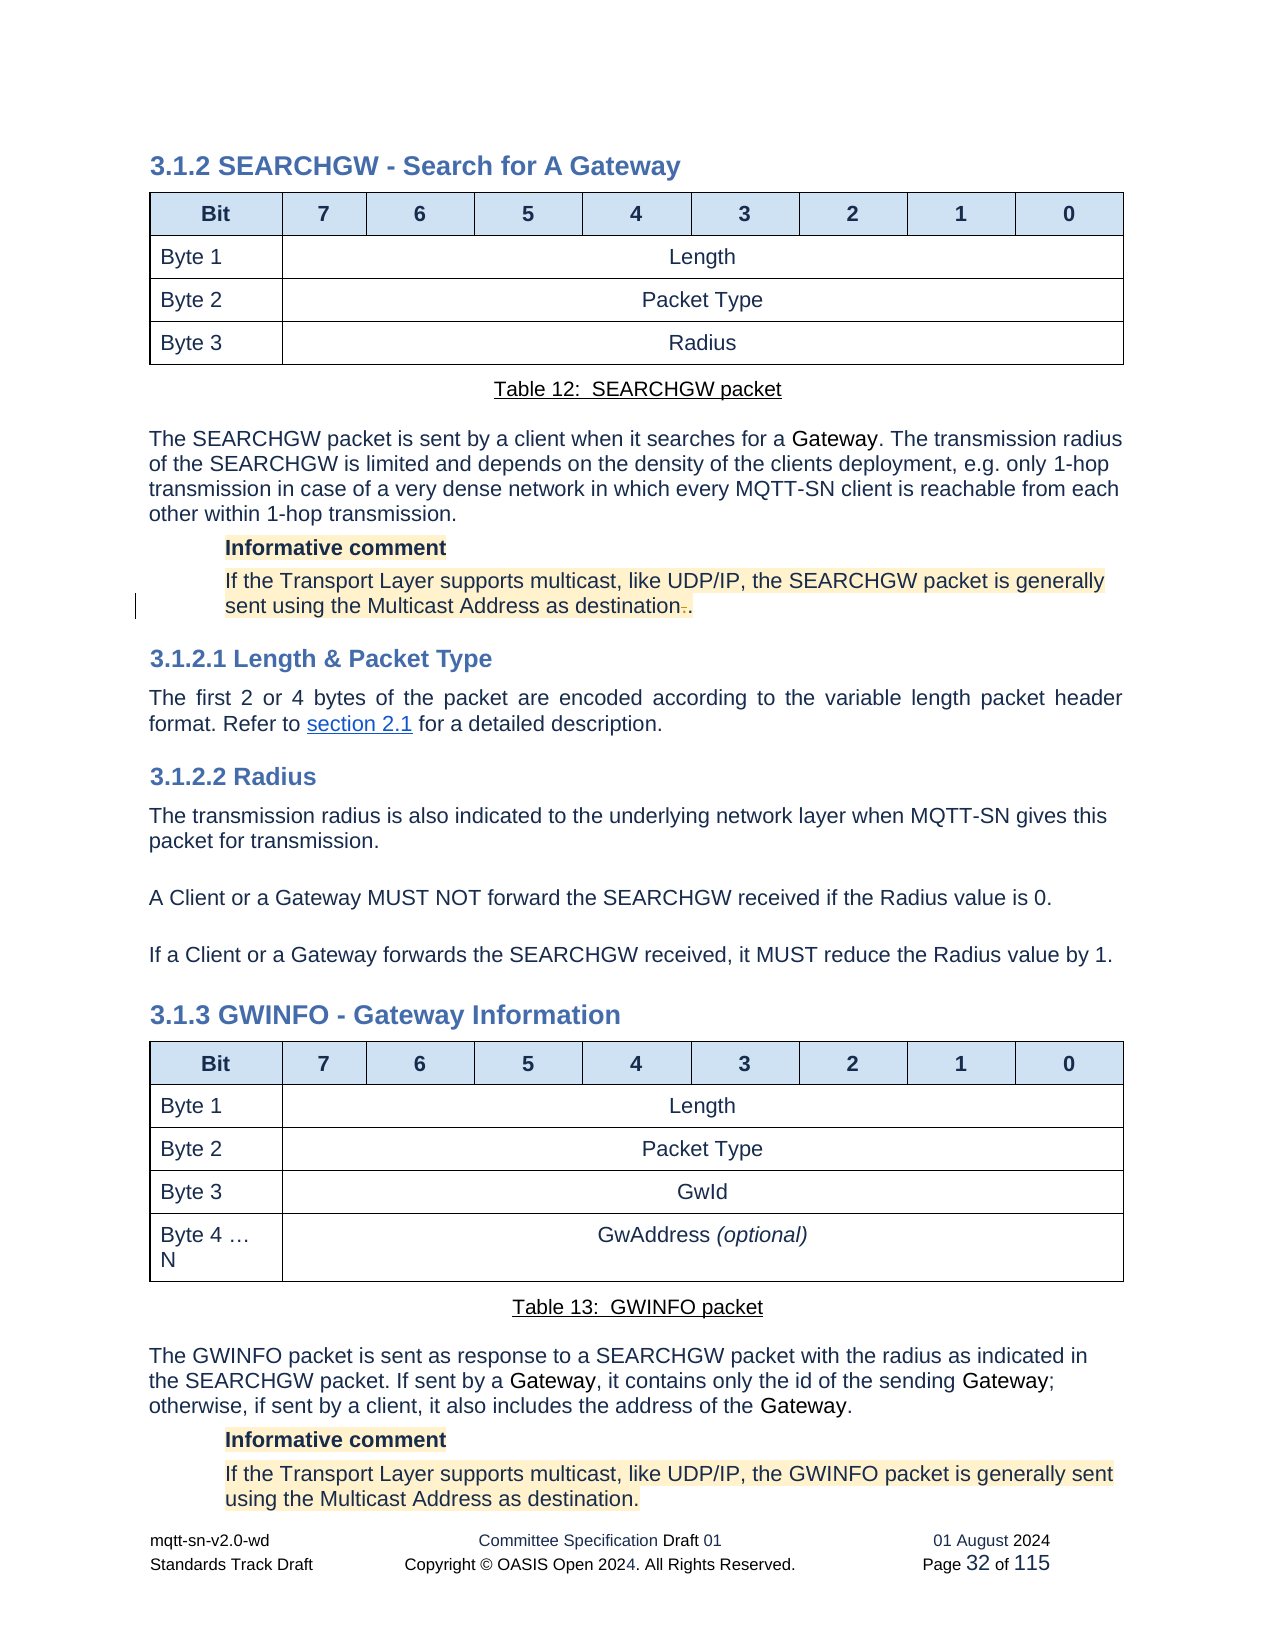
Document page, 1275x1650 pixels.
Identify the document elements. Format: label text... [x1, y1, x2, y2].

subtitle 3.1.2 SEARCHGW - Search for A Gateway [150, 150, 1124, 181]
text The SEARCHGW packet is sent by a client when it searches for a Gateway. The transmission radius of the SEARCHGW is limited and depends on the density of the clients deployment, e.g. only 1-hop transmission in case of a very dense network in which every MQTT-SN client is reachable from each other within 1-hop transmission. [148, 425, 1124, 526]
table_cell Packet Type [283, 279, 1123, 321]
table_header 7 [283, 1042, 366, 1084]
text The GWINFO packet is sent as response to a SEARCHGW packet with the radius as indicated in the SEARCHGW packet. If sent by a Gateway, it contains only the id of the sending Gateway; otherwise, if sent by a client, it also includes the address of the Gateway. [148, 1343, 1124, 1418]
text A Client or a Gateway MUST NOT forward the SEARCHGW received if the Radius value is 0. [148, 885, 1124, 910]
table_header 2 [800, 193, 907, 235]
table_header 3 [692, 193, 799, 235]
text Informative comment [225, 534, 1124, 560]
subtitle 3.1.2.1 Length & Packet Type [150, 643, 1124, 672]
table_header 6 [367, 1042, 474, 1084]
table_cell Packet Type [283, 1128, 1123, 1170]
table_cell Length [283, 236, 1123, 278]
subtitle 3.1.3 GWINFO - Gateway Information [150, 999, 1124, 1031]
table_cell Byte 2 [151, 279, 282, 321]
subtitle 3.1.2.2 Radius [150, 762, 1124, 790]
text The first 2 or 4 bytes of the packet are encoded according to the variable length packet header format. Refer to section 2.1 for a detailed description. [148, 685, 1124, 736]
table_cell Byte 3 [151, 322, 282, 363]
table_header 3 [692, 1042, 799, 1084]
text Informative comment [225, 1427, 1124, 1452]
table_cell Radius [283, 322, 1123, 363]
table_header 4 [583, 193, 691, 235]
table_cell Byte 2 [151, 1128, 282, 1170]
table_cell Byte 1 [151, 236, 282, 278]
table_header 0 [1016, 193, 1123, 235]
text If the Transport Layer supports multicast, like UDP/IP, the GWINFO packet is generally sent using the Multicast Address as destination. [225, 1460, 1124, 1511]
text If the Transport Layer supports multicast, like UDP/IP, the SEARCHGW packet is generally sent using the Multicast Address as destination. [225, 568, 1124, 618]
table_header 4 [583, 1042, 691, 1084]
table_header 0 [1016, 1042, 1123, 1084]
table_header 6 [367, 193, 474, 235]
text The transmission radius is also indicated to the underlying network layer when MQTT-SN gives this packet for transmission. [148, 803, 1124, 853]
table_header 2 [800, 1042, 907, 1084]
text Table 13: GWINFO packet [150, 1294, 1125, 1318]
table_header Bit [151, 193, 282, 235]
table_cell Byte 1 [151, 1085, 282, 1127]
table_header 5 [475, 1042, 582, 1084]
table_header Bit [151, 1042, 282, 1084]
text Table 12: SEARCHGW packet [150, 377, 1125, 401]
table_header 1 [908, 193, 1015, 235]
table_cell Length [283, 1085, 1123, 1127]
table_cell Byte 3 [151, 1171, 282, 1213]
table_cell GwId [283, 1171, 1123, 1213]
table_cell GwAddress (optional) [283, 1214, 1123, 1281]
text If a Client or a Gateway forwards the SEARCHGW received, it MUST reduce the Radius value by 1. [148, 942, 1124, 967]
table_header 5 [475, 193, 582, 235]
table_cell Byte 4 … N [151, 1214, 282, 1281]
table_header 1 [908, 1042, 1015, 1084]
table_header 7 [283, 193, 366, 235]
